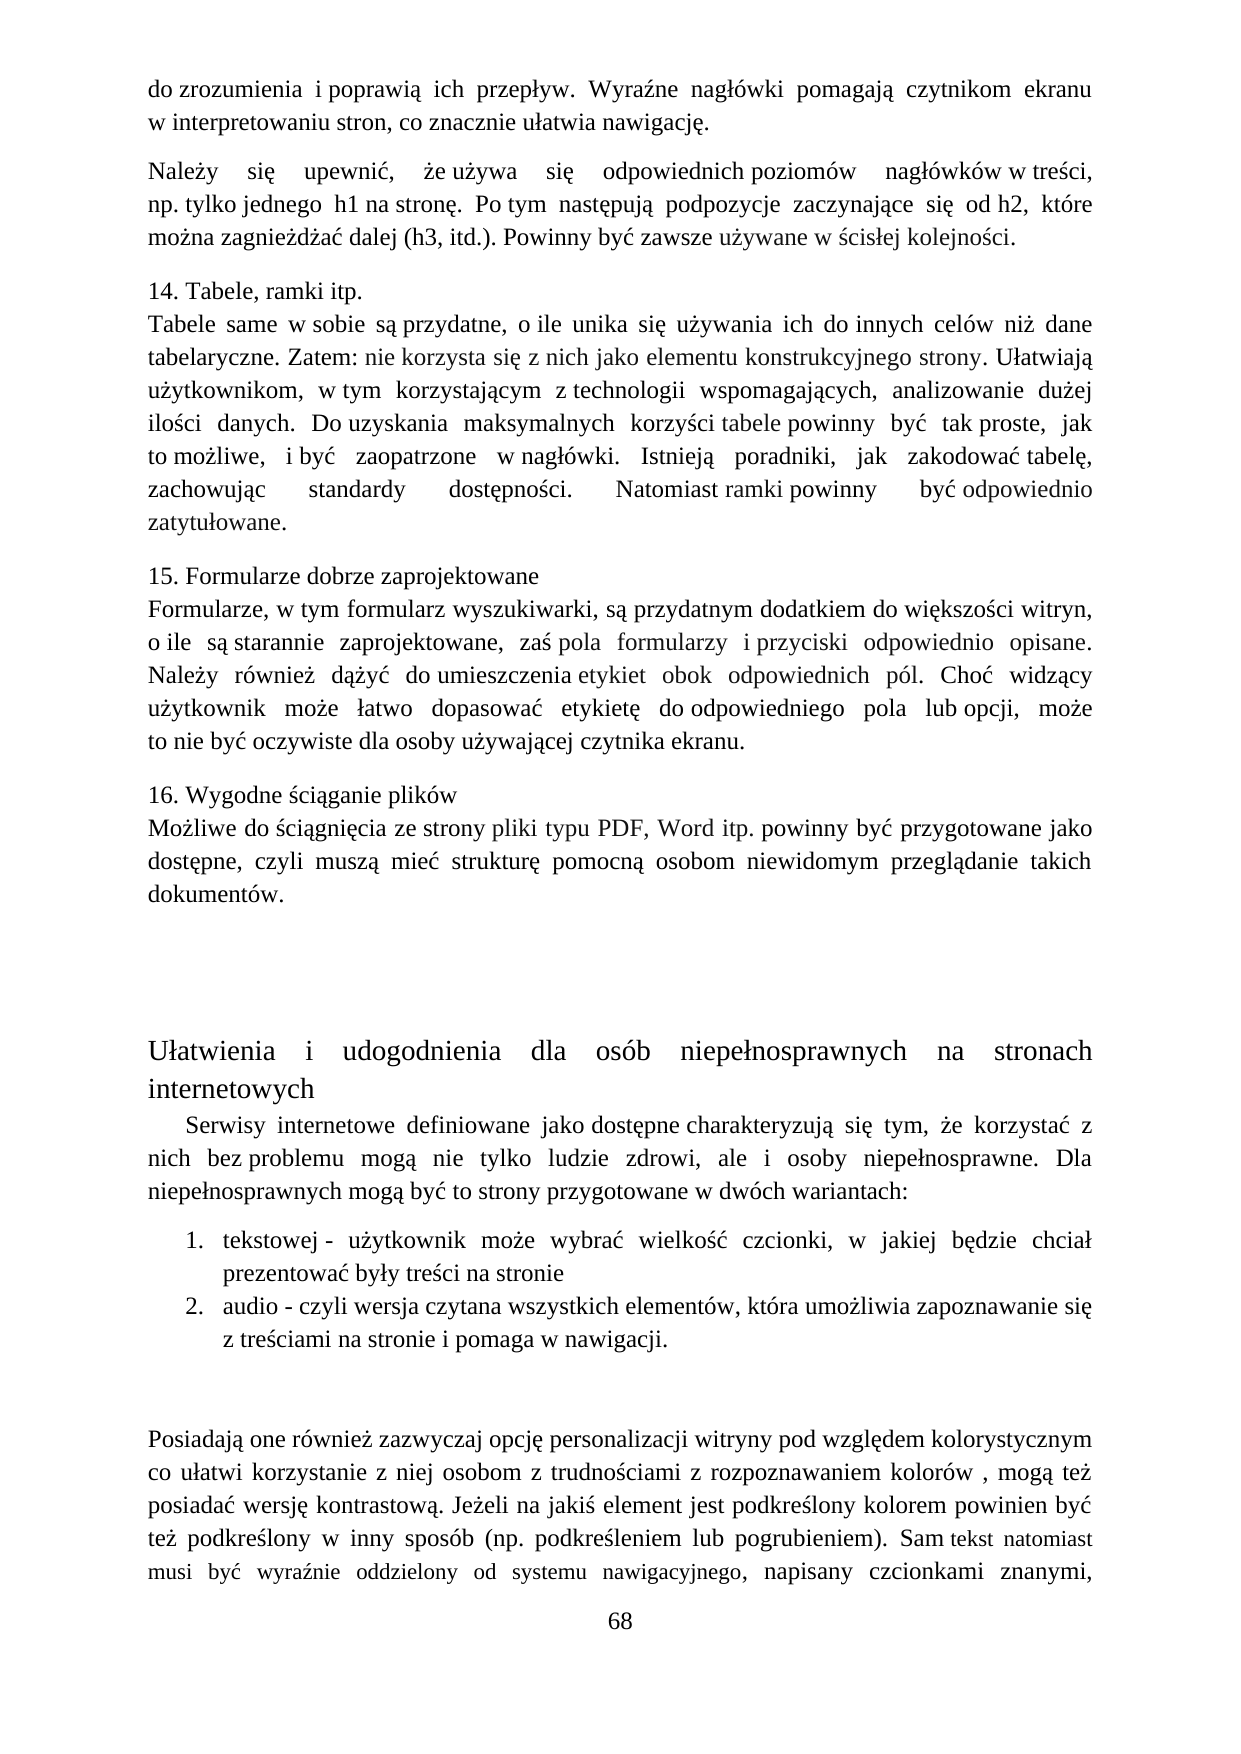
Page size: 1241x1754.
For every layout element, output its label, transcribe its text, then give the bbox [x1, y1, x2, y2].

text Posiadają one również zazwyczaj opcję personalizacji witryny pod względem kolorystycznym co ułatwi korzystanie z niej osobom z trudnościami z rozpoznawaniem kolorów , mogą też posiadać wersję kontrastową. Jeżeli na jakiś element jest podkreślony kolorem powinien być też podkreślony w inny sposób (np. podkreśleniem lub pogrubieniem). Sam tekst natomiast musi być wyraźnie oddzielony od systemu nawigacyjnego, napisany czcionkami znanymi, [148, 1424, 1093, 1585]
subtitle Ułatwienia i udogodnienia dla osób niepełnosprawnych na stronach internetowych [148, 1033, 1093, 1105]
text Formularze, w tym formularz wyszukiwarki, są przydatnym dodatkiem do większości witryn, o ile są starannie zaprojektowane, zaś pola formularzy i przyciski odpowiednio opisane. Należy również dążyć do umieszczenia etykiet obok odpowiednich pól. Choć widzący użytkownik może łatwo dopasować etykietę do odpowiedniego pola lub opcji, może to nie być oczywiste dla osoby używającej czytnika ekranu. [148, 594, 1093, 755]
text do zrozumienia i poprawią ich przepływ. Wyraźne nagłówki pomagają czytnikom ekranu w interpretowaniu stron, co znacznie ułatwia nawigację. [148, 74, 1093, 136]
text Należy się upewnić, że używa się odpowiednich poziomów nagłówków w treści, np. tylko jednego h1 na stronę. Po tym następują podpozycje zaczynające się od h2, które można zagnieżdżać dalej (h3, itd.). Powinny być zawsze używane w ścisłej kolejności. [148, 156, 1093, 251]
subtitle 15. Formularze dobrze zaprojektowane [148, 561, 1093, 590]
subtitle 16. Wygodne ściąganie plików [148, 780, 1093, 809]
text Możliwe do ściągnięcia ze strony pliki typu PDF, Word itp. powinny być przygotowane jako dostępne, czyli muszą mieć strukturę pomocną osobom niewidomym przeglądanie takich dokumentów. [148, 813, 1093, 908]
subtitle 14. Tabele, ramki itp. [148, 276, 1093, 305]
list tekstowej - użytkownik może wybrać wielkość czcionki, w jakiej będzie chciał prezentować były treści na stronie [185, 1225, 1093, 1287]
text Tabele same w sobie są przydatne, o ile unika się używania ich do innych celów niż dane tabelaryczne. Zatem: nie korzysta się z nich jako elementu konstrukcyjnego strony. Ułatwiają użytkownikom, w tym korzystającym z technologii wspomagających, analizowanie dużej ilości danych. Do uzyskania maksymalnych korzyści tabele powinny być tak proste, jak to możliwe, i być zaopatrzone w nagłówki. Istnieją poradniki, jak zakodować tabelę, zachowując standardy dostępności. Natomiast ramki powinny być odpowiednio zatytułowane. [148, 309, 1093, 536]
list audio - czyli wersja czytana wszystkich elementów, która umożliwia zapoznawanie się z treściami na stronie i pomaga w nawigacji. [185, 1291, 1093, 1353]
text Serwisy internetowe definiowane jako dostępne charakteryzują się tym, że korzystać z nich bez problemu mogą nie tylko ludzie zdrowi, ale i osoby niepełnosprawne. Dla niepełnosprawnych mogą być to strony przygotowane w dwóch wariantach: [148, 1110, 1093, 1204]
